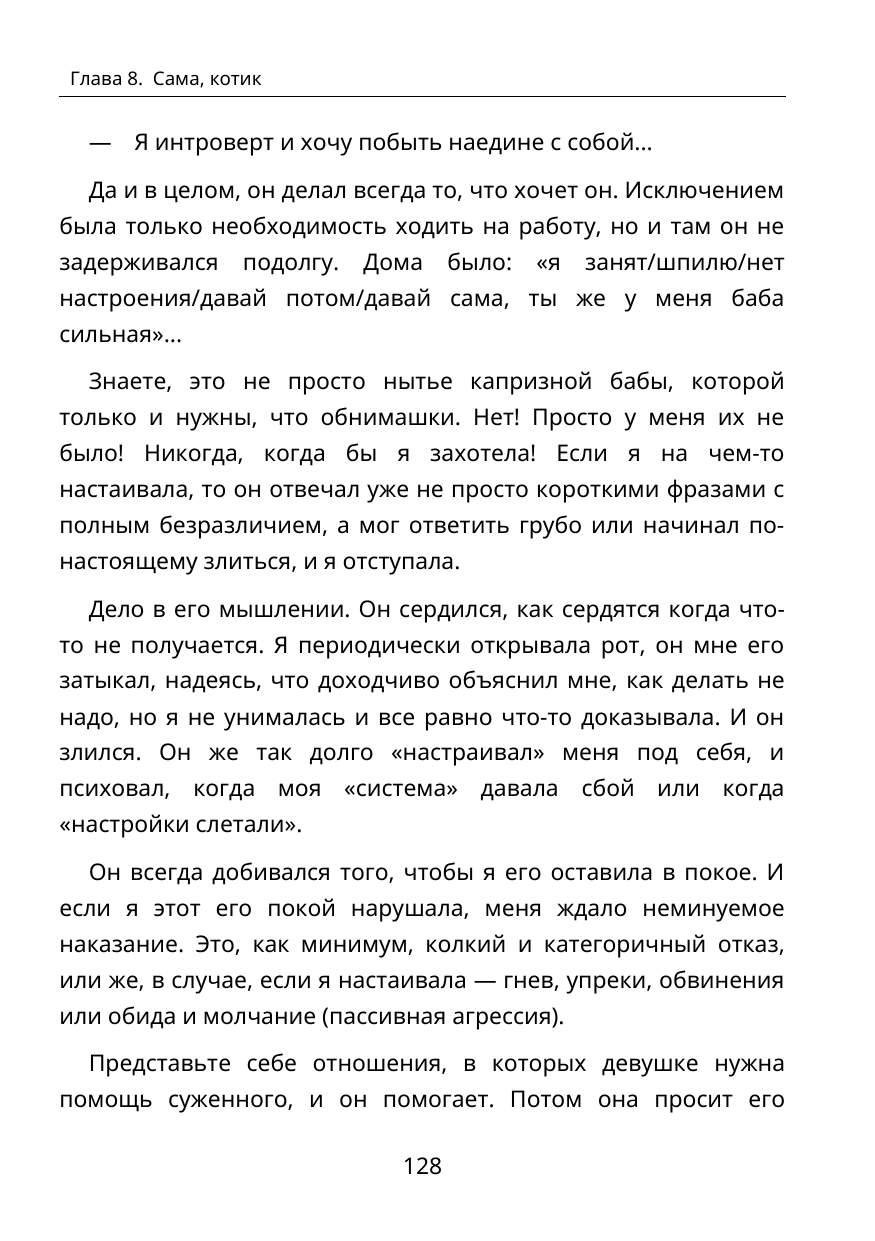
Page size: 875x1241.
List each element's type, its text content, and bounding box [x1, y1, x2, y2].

text Представьте себе отношения, в которых девушке нужна помощь суженного, и он помогает. Потом она просит его [59, 1047, 786, 1114]
list Я интроверт и хочу побыть наедине с собой... [59, 126, 786, 157]
text Знаете, это не просто нытье капризной бабы, которой только и нужны, что обнимашки. Нет! Просто у меня их не было! Никогда, когда бы я захотела! Если я на чем-то настаивала, то он отвечал уже не просто короткими фразами с полным безразличием, а мог ответить грубо или начинал по-настоящему злиться, и я отступала. [59, 365, 786, 576]
text Да и в целом, он делал всегда то, что хочет он. Исключением была только необходимость ходить на работу, но и там он не задерживался подолгу. Дома было: «я занят/шпилю/нет настроения/давай потом/давай сама, ты же у меня баба сильная»... [59, 174, 786, 349]
text Он всегда добивался того, чтобы я его оставила в покое. И если я этот его покой нарушала, меня ждало неминуемое наказание. Это, как минимум, колкий и категоричный отказ, или же, в случае, если я настаивала — гнев, упреки, обвинения или обида и молчание (пассивная агрессия). [59, 856, 786, 1031]
text Дело в его мышлении. Он сердился, как сердятся когда что-то не получается. Я периодически открывала рот, он мне его затыкал, надеясь, что доходчиво объяснил мне, как делать не надо, но я не унималась и все равно что-то доказывала. И он злился. Он же так долго «настраивал» меня под себя, и психовал, когда моя «система» давала сбой или когда «настройки слетали». [59, 593, 786, 839]
